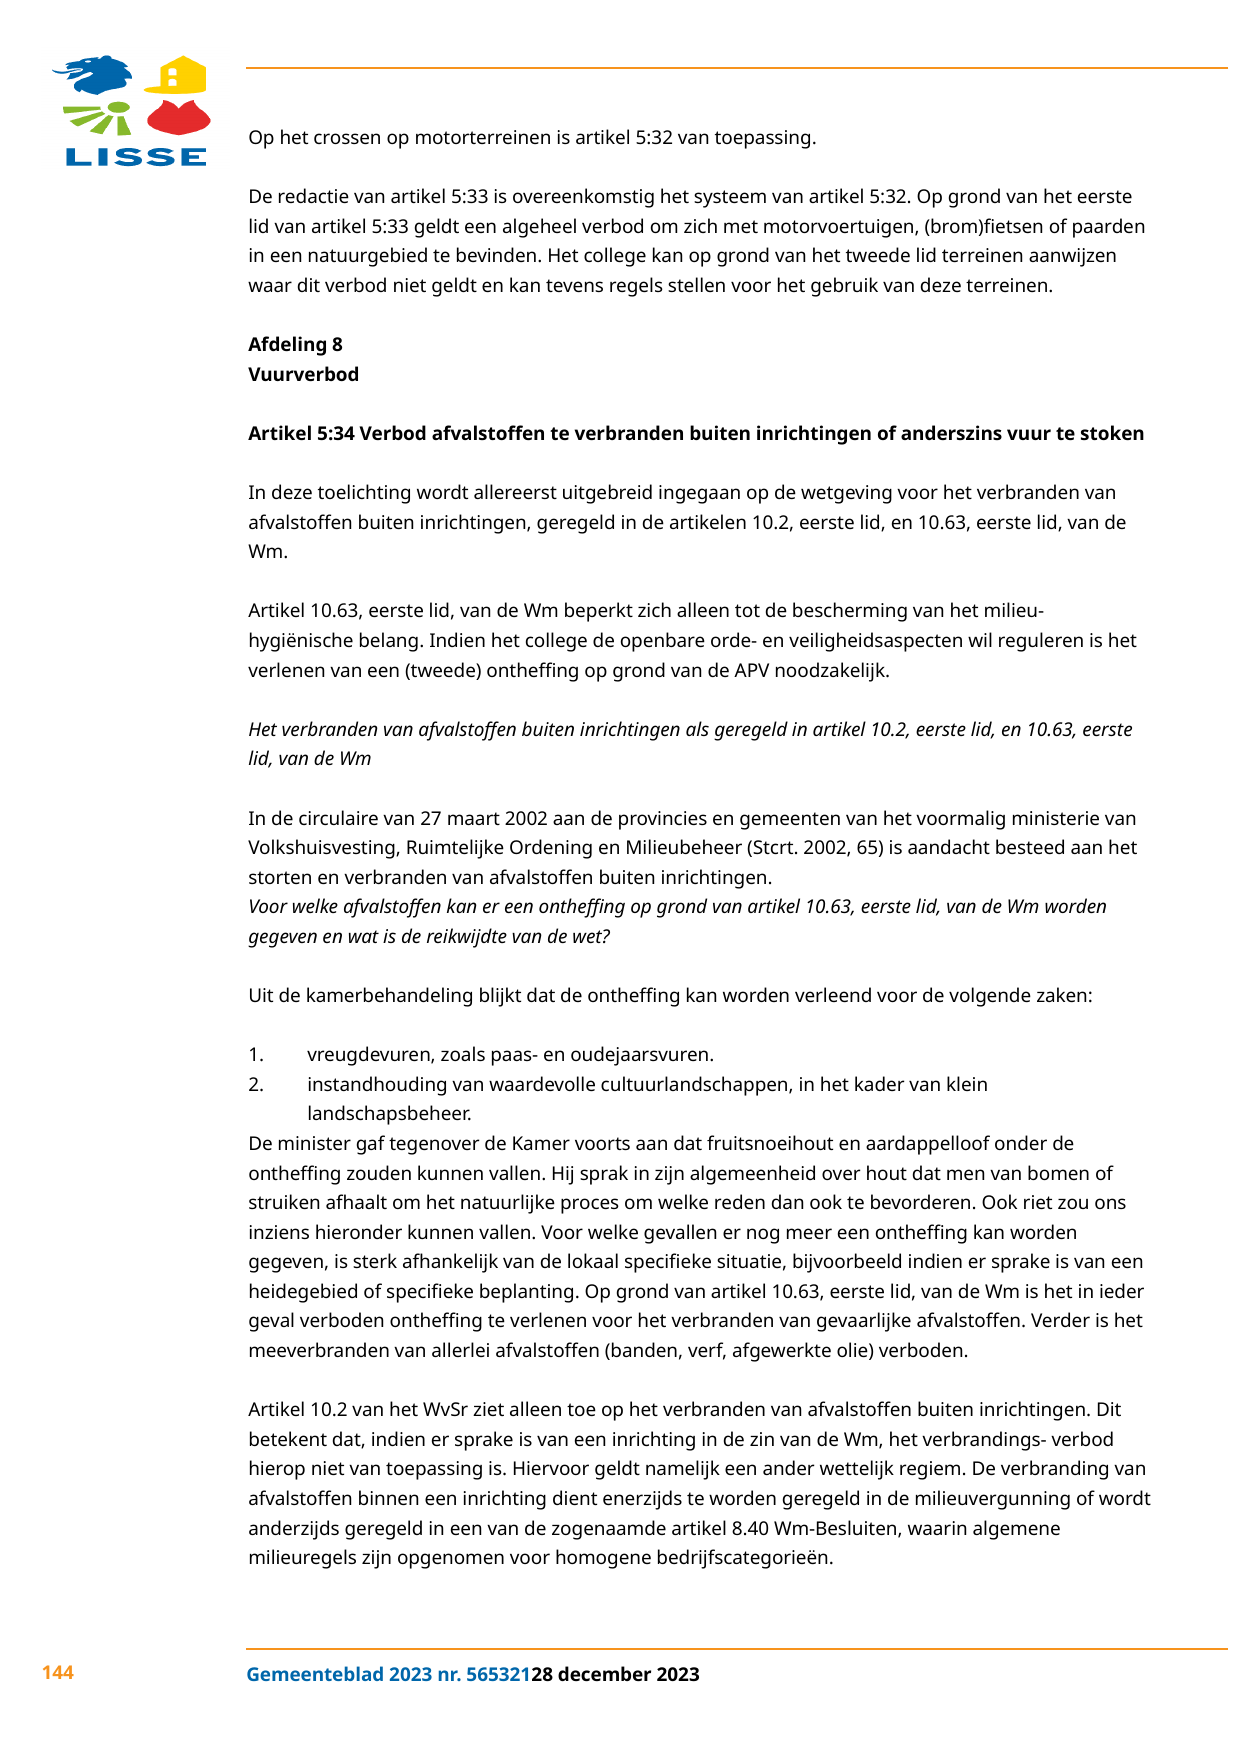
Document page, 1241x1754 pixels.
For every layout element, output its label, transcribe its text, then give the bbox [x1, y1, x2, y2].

text Vuurverbod [248, 361, 1152, 387]
text De minister gaf tegenover de Kamer voorts aan dat fruitsnoeihout en aardappelloof onder de ontheffing zouden kunnen vallen. Hij sprak in zijn algemeenheid over hout dat men van bomen of struiken afhaalt om het natuurlijke proces om welke reden dan ook te bevorderen. Ook riet zou ons inziens hieronder kunnen vallen. Voor welke gevallen er nog meer een ontheffing kan worden gegeven, is sterk afhankelijk van de lokaal specifieke situatie, bijvoorbeeld indien er sprake is van een heidegebied of specifieke beplanting. Op grond van artikel 10.63, eerste lid, van de Wm is het in ieder geval verboden ontheffing te verlenen voor het verbranden van gevaarlijke afvalstoffen. Verder is het meeverbranden van allerlei afvalstoffen (banden, verf, afgewerkte olie) verboden. [248, 1130, 1152, 1363]
text Artikel 10.2 van het WvSr ziet alleen toe op het verbranden van afvalstoffen buiten inrichtingen. Dit betekent dat, indien er sprake is van een inrichting in de zin van de Wm, het verbrandings- verbod hierop niet van toepassing is. Hiervoor geldt namelijk een ander wettelijk regiem. De verbranding van afvalstoffen binnen een inrichting dient enerzijds te worden geregeld in de milieuvergunning of wordt anderzijds geregeld in een van de zogenaamde artikel 8.40 Wm-Besluiten, waarin algemene milieuregels zijn opgenomen voor homogene bedrijfscategorieën. [248, 1396, 1152, 1570]
text Uit de kamerbehandeling blijkt dat de ontheffing kan worden verleend voor de volgende zaken: [248, 982, 1152, 1008]
picture [41, 47, 231, 172]
text Voor welke afvalstoffen kan er een ontheffing op grond van artikel 10.63, eerste lid, van de Wm worden gegeven en wat is de reikwijdte van de wet? [248, 893, 1152, 949]
text In de circulaire van 27 maart 2002 aan de provincies en gemeenten van het voormalig ministerie van Volkshuisvesting, Ruimtelijke Ordening en Milieubeheer (Stcrt. 2002, 65) is aandacht besteed aan het storten en verbranden van afvalstoffen buiten inrichtingen. [248, 805, 1152, 890]
text Afdeling 8 [248, 331, 1152, 357]
text In deze toelichting wordt allereerst uitgebreid ingegaan op de wetgeving voor het verbranden van afvalstoffen buiten inrichtingen, geregeld in de artikelen 10.2, eerste lid, en 10.63, eerste lid, van de Wm. [248, 479, 1152, 564]
text Artikel 10.63, eerste lid, van de Wm beperkt zich alleen tot de bescherming van het milieu- hygiënische belang. Indien het college de openbare orde- en veiligheidsaspecten wil reguleren is het verlenen van een (tweede) ontheffing op grond van de APV noodzakelijk. [248, 598, 1152, 683]
text De redactie van artikel 5:33 is overeenkomstig het systeem van artikel 5:32. Op grond van het eerste lid van artikel 5:33 geldt een algeheel verbod om zich met motorvoertuigen, (brom)fietsen of paarden in een natuurgebied te bevinden. Het college kan op grond van het tweede lid terreinen aanwijzen waar dit verbod niet geldt en kan tevens regels stellen voor het gebruik van deze terreinen. [248, 183, 1152, 298]
list instandhouding van waardevolle cultuurlandschappen, in het kader van klein landschapsbeheer. [248, 1071, 1152, 1126]
text Op het crossen op motorterreinen is artikel 5:32 van toepassing. [248, 124, 1152, 150]
list vreugdevuren, zoals paas- en oudejaarsvuren. [248, 1041, 1152, 1067]
text Het verbranden van afvalstoffen buiten inrichtingen als geregeld in artikel 10.2, eerste lid, en 10.63, eerste lid, van de Wm [248, 716, 1152, 771]
text Artikel 5:34 Verbod afvalstoffen te verbranden buiten inrichtingen of anderszins vuur te stoken [248, 420, 1152, 446]
